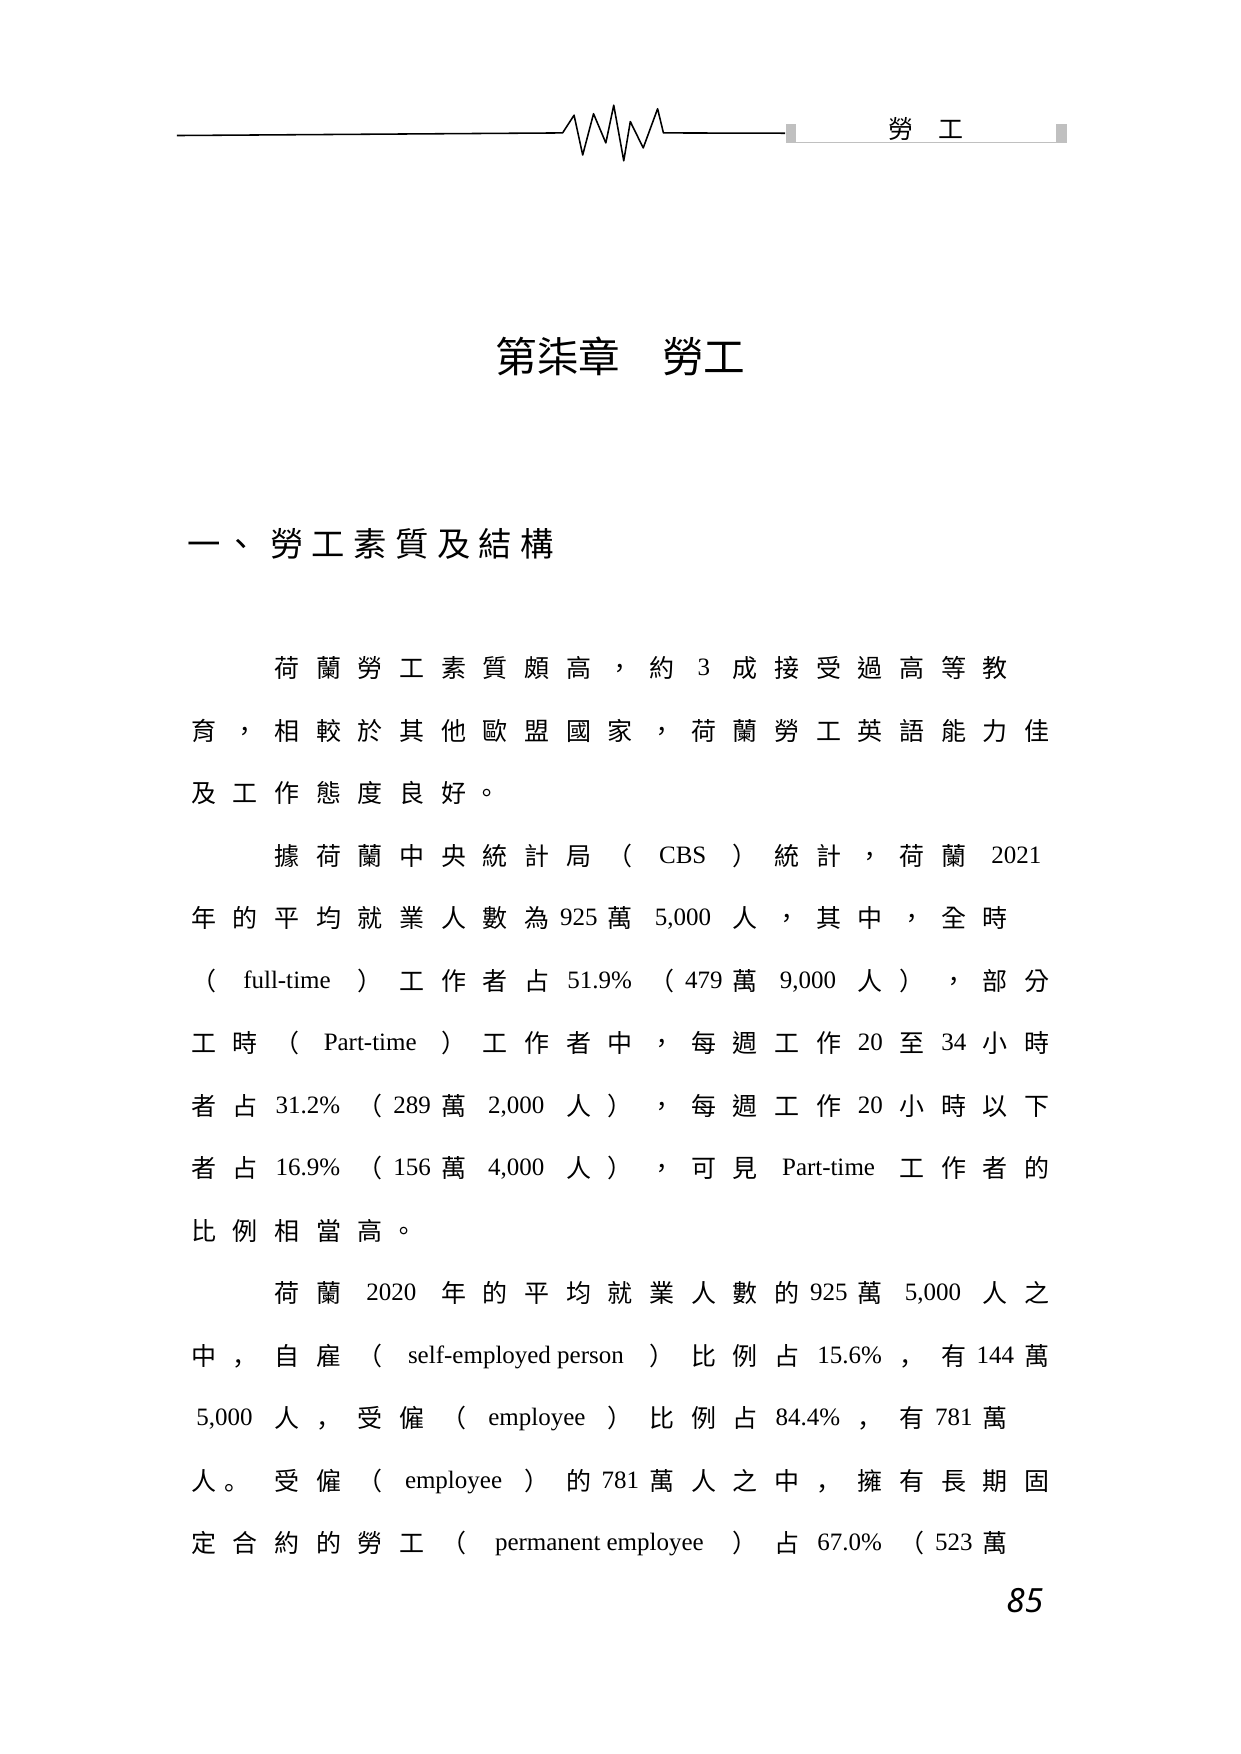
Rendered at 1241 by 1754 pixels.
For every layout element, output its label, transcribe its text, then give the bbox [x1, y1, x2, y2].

text 第柒章 勞工 [183, 313, 1058, 375]
text 荷蘭勞工素質頗高，約3成接受過高等教育，相較於其他歐盟國家，荷蘭勞工英語能力佳及工作態度良好。 [183, 625, 1058, 813]
text 一、勞工素質及結構 [183, 500, 1058, 563]
text 據荷蘭中央統計局（CBS）統計，荷蘭2021年的平均就業人數為925萬5,000人，其中，全時（full-time）工作者占51.9%（479萬9,000人），部分工時（Part-time）工作者中，每週工作20至34小時者占31.2%（289萬2,000人），每週工作20小時以下者占16.9%（156萬4,000人），可見Part-time工作者的比例相當高。 [183, 813, 1058, 1250]
text 荷蘭2020年的平均就業人數的925萬5,000人之中，自雇（self-employed person）比例占15.6%，有144萬5,000人，受僱（employee）比例占84.4%，有781萬人。受僱（employee）的781萬人之中，擁有長期固定合約的勞工（permanent employee）占67.0%（523萬 [183, 1250, 1058, 1563]
